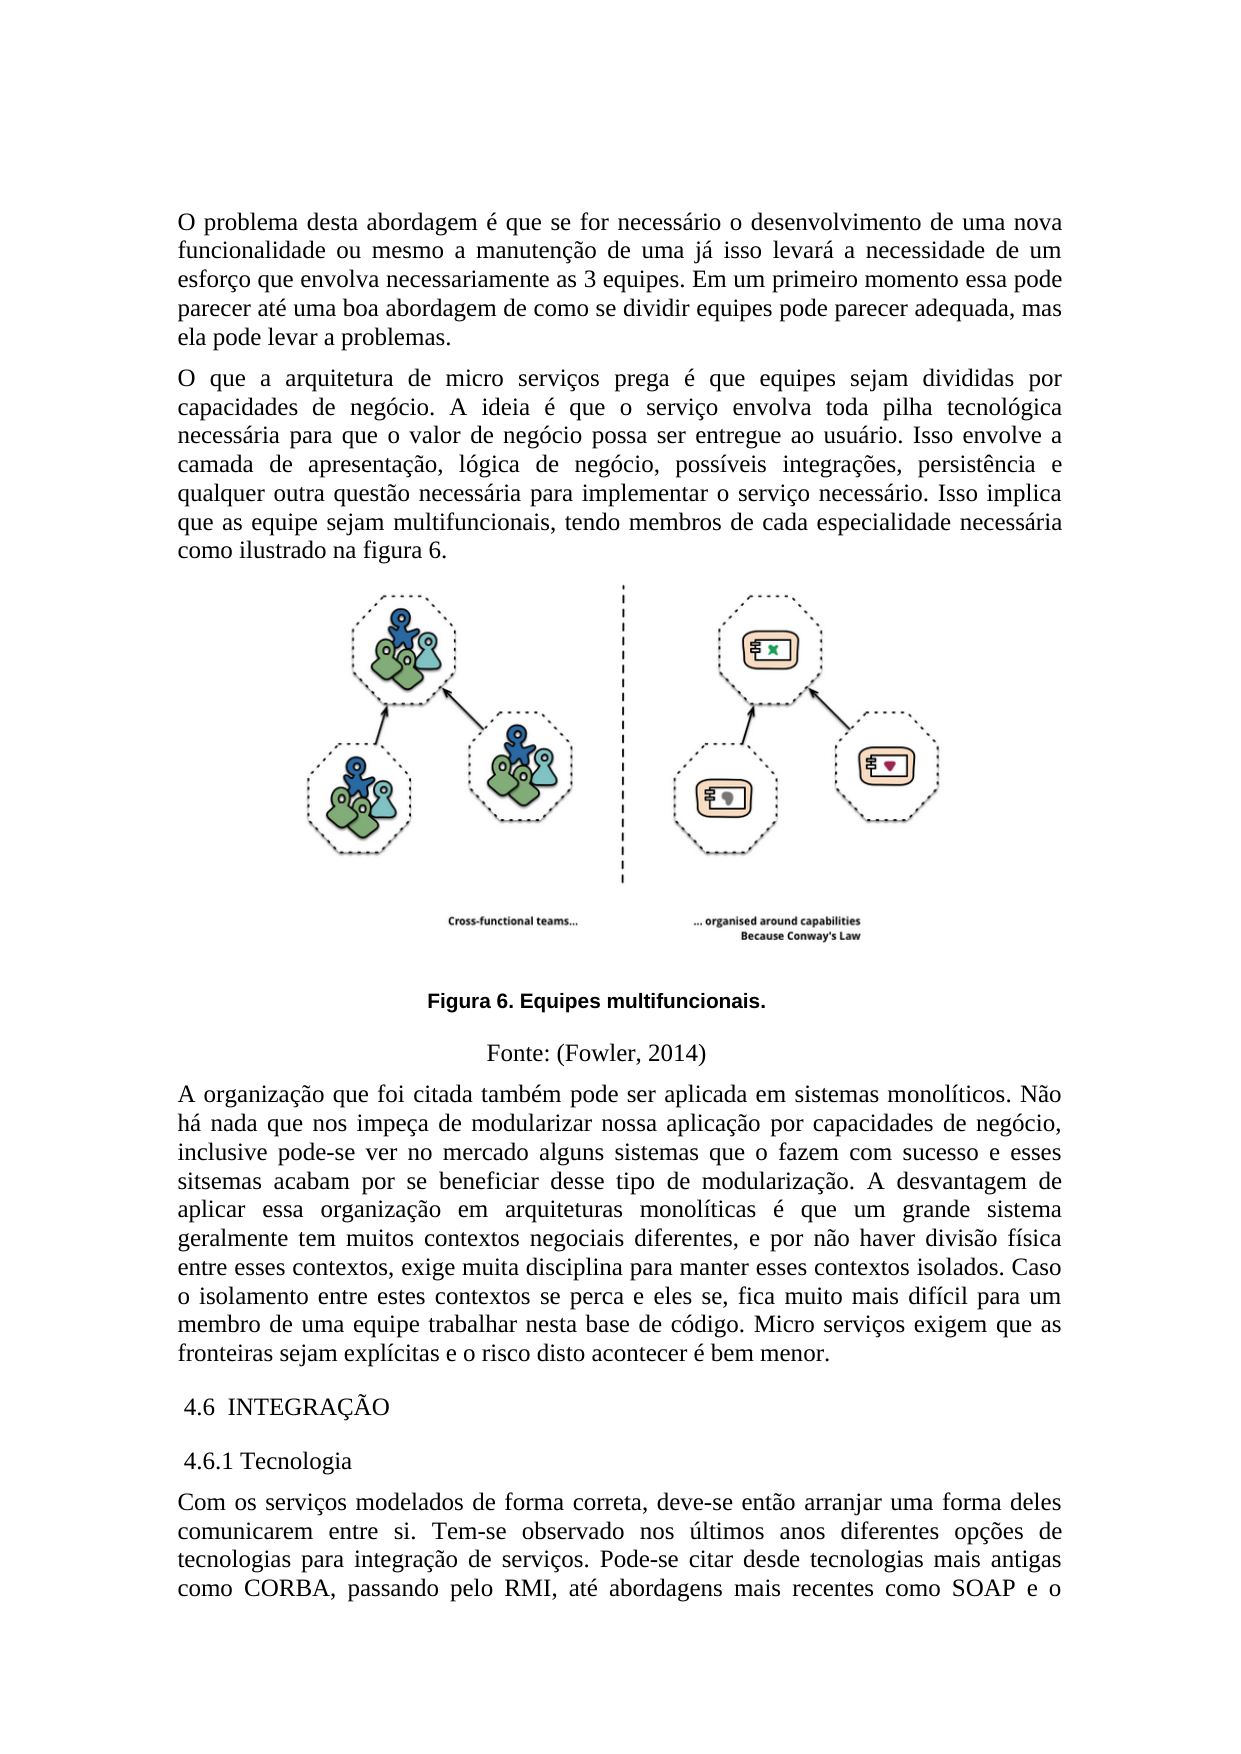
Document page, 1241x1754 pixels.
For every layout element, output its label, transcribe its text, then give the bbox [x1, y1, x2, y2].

subtitle Tecnologia [177, 1446, 1063, 1474]
text Figura 6. Equipes multifuncionais. [177, 989, 1016, 1013]
text O que a arquitetura de micro serviços prega é que equipes sejam divididas por capacidades de negócio. A ideia é que o serviço envolva toda pilha tecnológica necessária para que o valor de negócio possa ser entregue ao usuário. Isso envolve a camada de apresentação, lógica de negócio, possíveis integrações, persistência e qualquer outra questão necessária para implementar o serviço necessário. Isso implica que as equipe sejam multifuncionais, tendo membros de cada especialidade necessária como ilustrado na figura 6. [177, 363, 1063, 564]
subtitle INTEGRAÇÃO [177, 1392, 1063, 1421]
picture [285, 564, 955, 946]
text A organização que foi citada também pode ser aplicada em sistemas monolíticos. Não há nada que nos impeça de modularizar nossa aplicação por capacidades de negócio, inclusive pode-se ver no mercado alguns sistemas que o fazem com sucesso e esses sitsemas acabam por se beneficiar desse tipo de modularização. A desvantagem de aplicar essa organização em arquiteturas monolíticas é que um grande sistema geralmente tem muitos contextos negociais diferentes, e por não haver divisão física entre esses contextos, exige muita disciplina para manter esses contextos isolados. Caso o isolamento entre estes contextos se perca e eles se, fica muito mais difícil para um membro de uma equipe trabalhar nesta base de código. Micro serviços exigem que as fronteiras sejam explícitas e o risco disto acontecer é bem menor. [177, 1079, 1063, 1367]
text O problema desta abordagem é que se for necessário o desenvolvimento de uma nova funcionalidade ou mesmo a manutenção de uma já isso levará a necessidade de um esforço que envolva necessariamente as 3 equipes. Em um primeiro momento essa pode parecer até uma boa abordagem de como se dividir equipes pode parecer adequada, mas ela pode levar a problemas. [177, 207, 1063, 351]
text Fonte: (Fowler, 2014) [177, 1038, 1016, 1067]
text Com os serviços modelados de forma correta, deve-se então arranjar uma forma deles comunicarem entre si. Tem-se observado nos últimos anos diferentes opções de tecnologias para integração de serviços. Pode-se citar desde tecnologias mais antigas como CORBA, passando pelo RMI, até abordagens mais recentes como SOAP e o [177, 1487, 1063, 1602]
